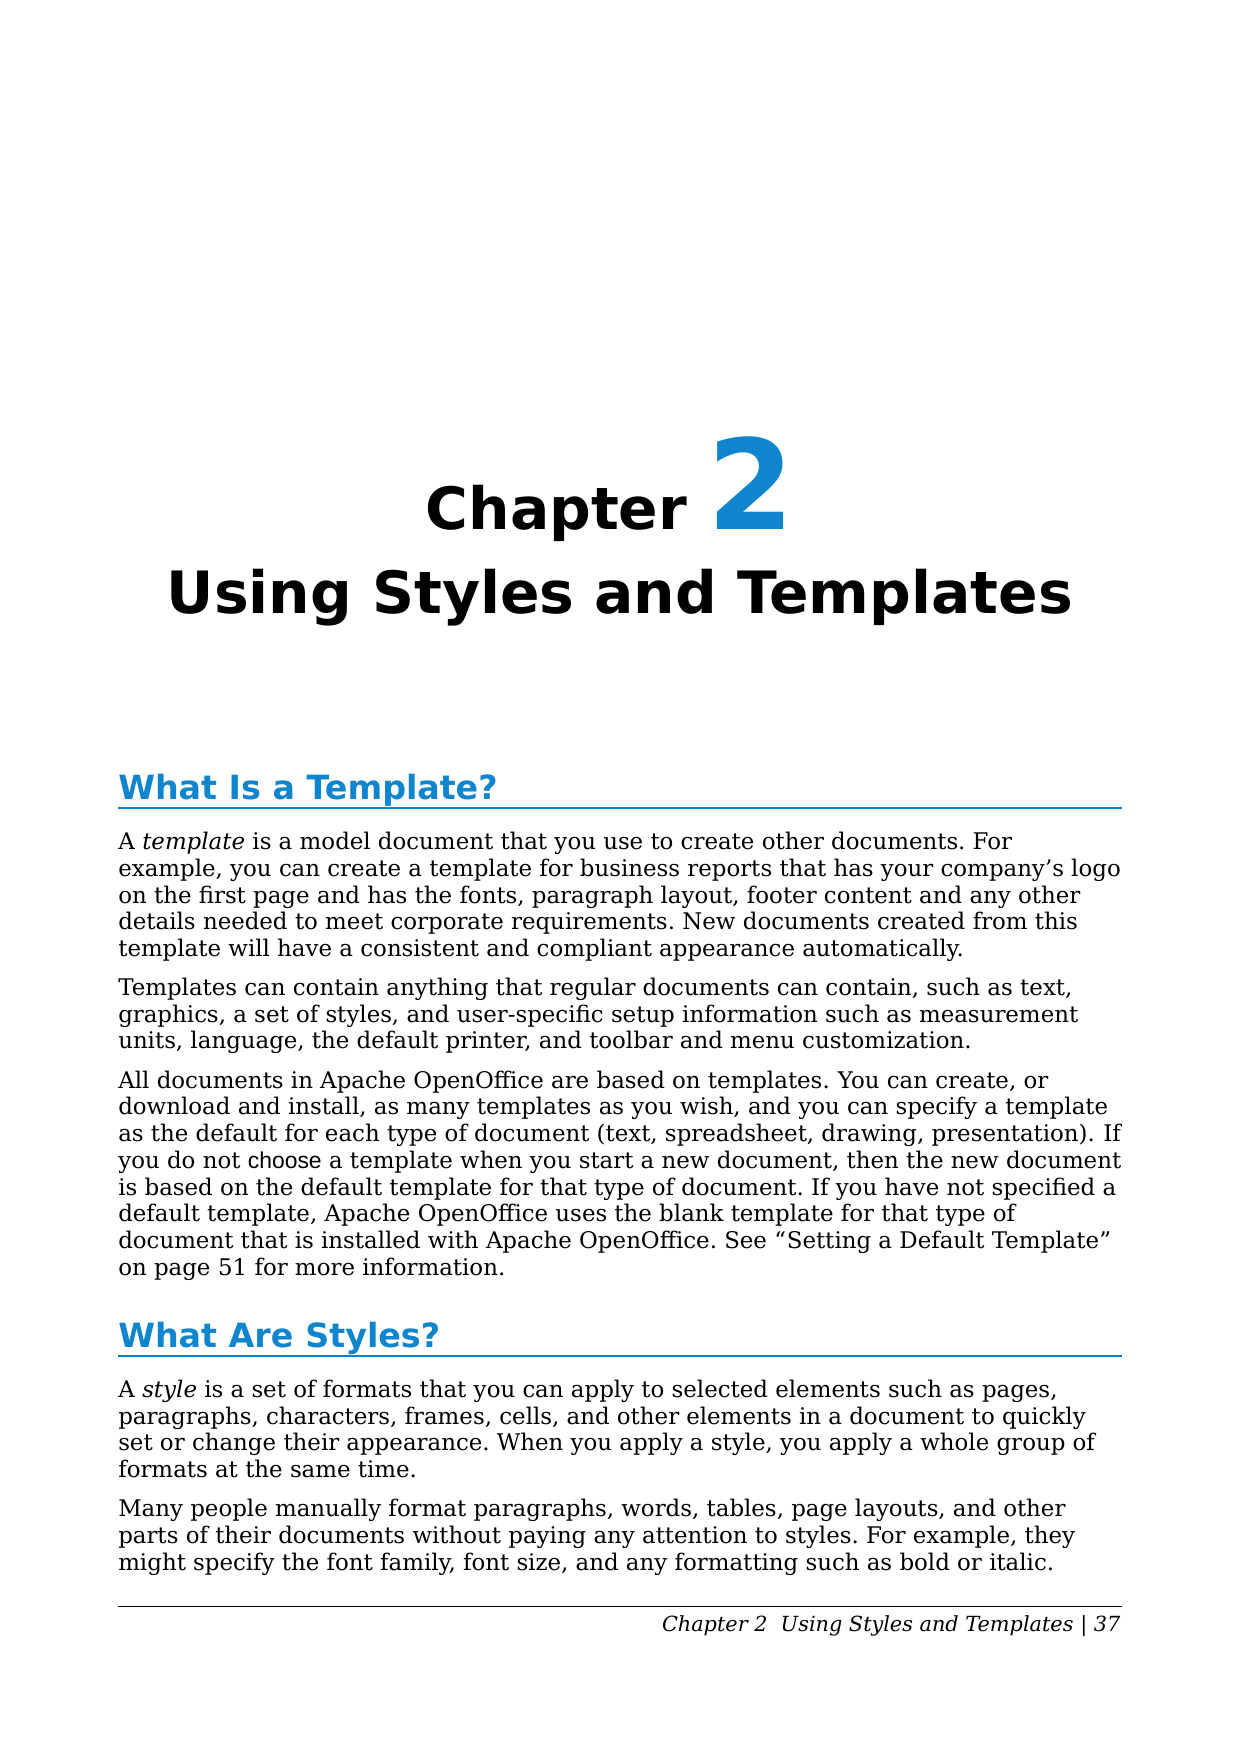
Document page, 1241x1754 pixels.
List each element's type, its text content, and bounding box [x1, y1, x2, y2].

text Many people manually format paragraphs, words, tables, page layouts, and other parts of their documents without paying any attention to styles. For example, they might specify the font family, font size, and any formatting such as bold or italic. [118, 1495, 1122, 1575]
subtitle What Is a Template? [118, 769, 1122, 807]
subtitle What Are Styles? [118, 1316, 1122, 1355]
text All documents in Apache OpenOffice are based on templates. You can create, or download and install, as many templates as you wish, and you can specify a template as the default for each type of document (text, spreadsheet, drawing, presentation). If you do not choose a template when you start a new document, then the new document is based on the default template for that type of document. If you have not specified a default template, Apache OpenOffice uses the blank template for that type of document that is installed with Apache OpenOffice. See “Setting a Default Template” on page 51 for more information. [118, 1067, 1122, 1280]
subtitle Chapter 2 Using Styles and Templates [118, 413, 1122, 627]
text A style is a set of formats that you can apply to selected elements such as pages, paragraphs, characters, frames, cells, and other elements in a document to quickly set or change their appearance. When you apply a style, you apply a whole group of formats at the same time. [118, 1376, 1122, 1483]
text Templates can contain anything that regular documents can contain, such as text, graphics, a set of styles, and user-specific setup information such as measurement units, language, the default printer, and toolbar and menu customization. [118, 974, 1122, 1054]
text A template is a model document that you use to create other documents. For example, you can create a template for business reports that has your company’s logo on the first page and has the fonts, paragraph layout, footer content and any other details needed to meet corporate requirements. New documents created from this template will have a consistent and compliant appearance automatically. [118, 828, 1122, 962]
